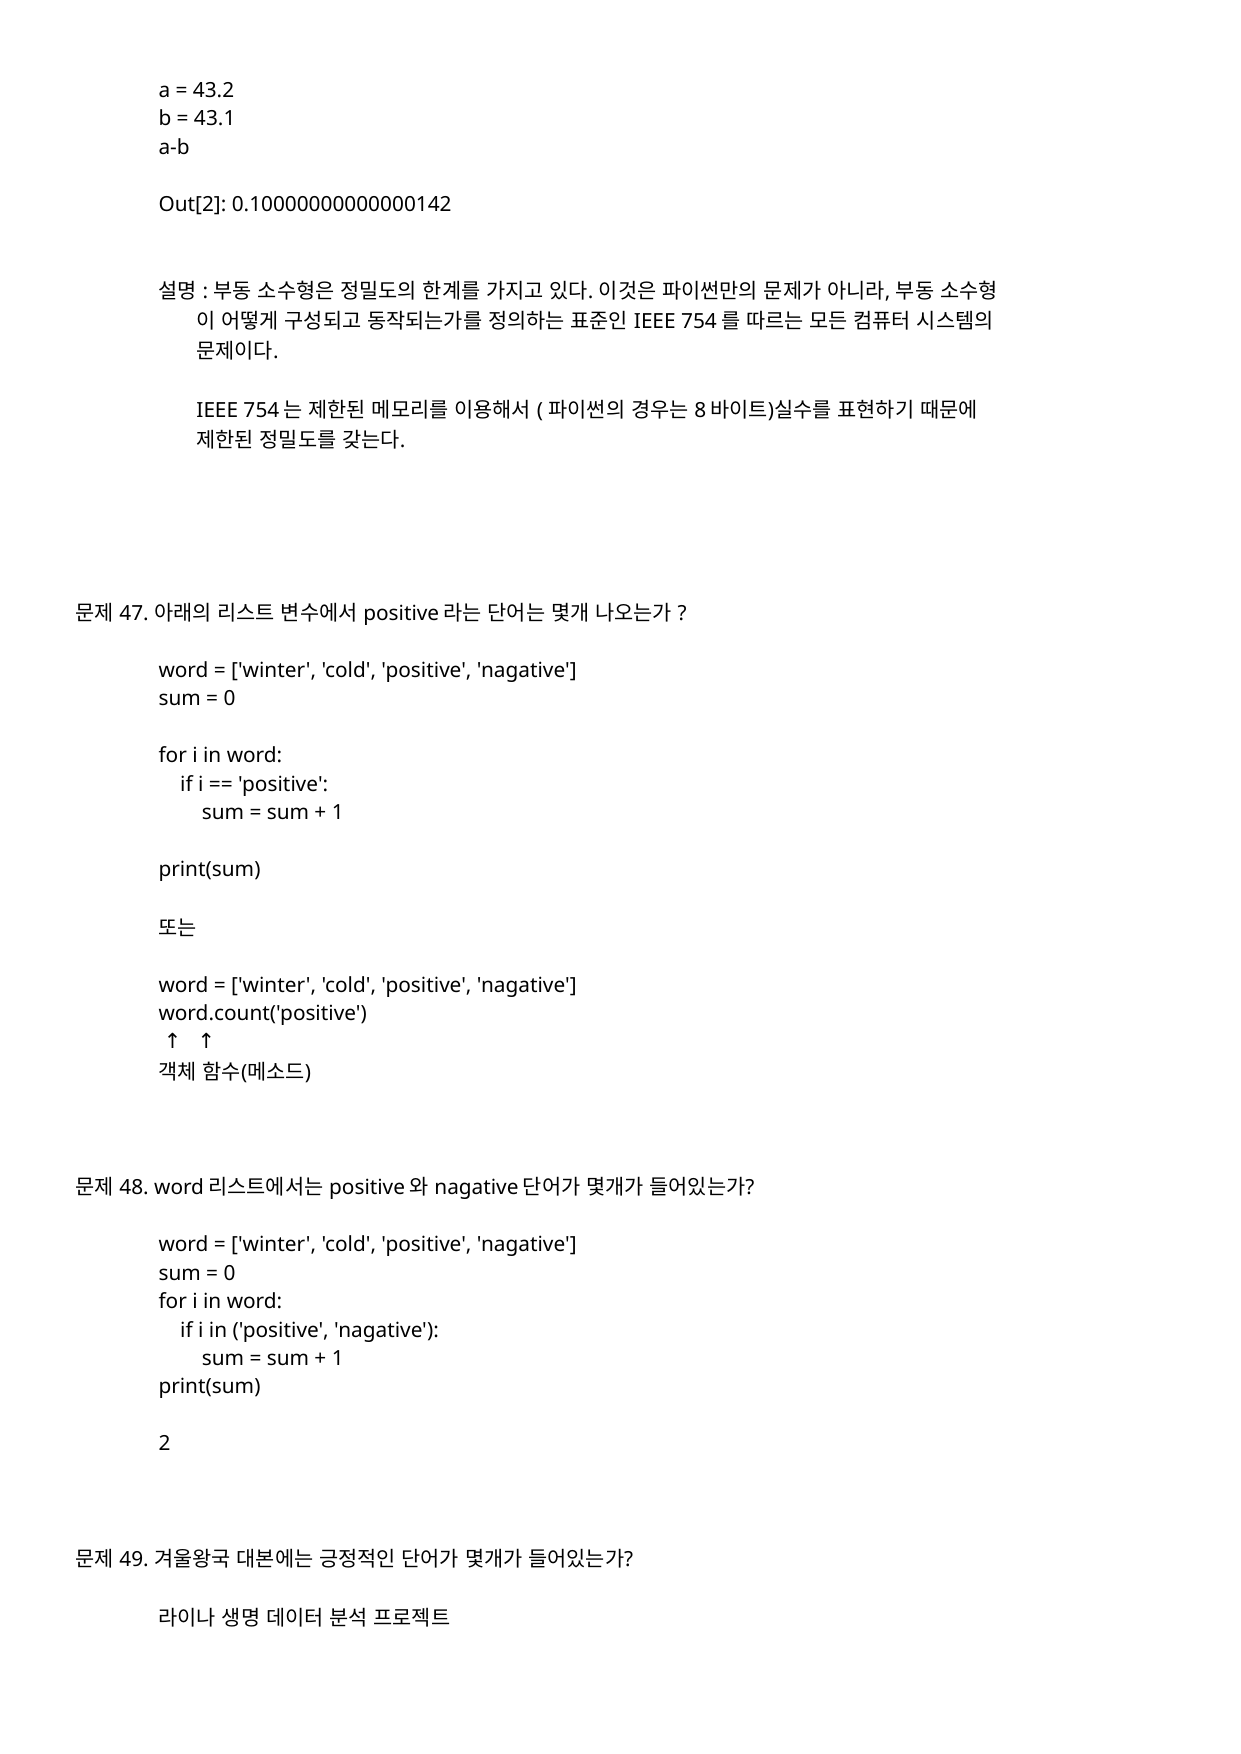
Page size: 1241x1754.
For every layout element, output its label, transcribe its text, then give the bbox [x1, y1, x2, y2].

text word = ['winter', 'cold', 'positive', 'nagative'] [75, 655, 1165, 683]
text 문제 49. 겨울왕국 대본에는 긍정적인 단어가 몇개가 들어있는가? [75, 1542, 1165, 1572]
text 이 어떻게 구성되고 동작되는가를 정의하는 표준인 IEEE 754를 따르는 모든 컴퓨터 시스템의 [75, 304, 1165, 335]
text 문제 48. word리스트에서는 positive와 nagative단어가 몇개가 들어있는가? [75, 1171, 1165, 1201]
text 제한된 정밀도를 갖는다. [75, 424, 1165, 454]
text ↑ ↑ [75, 1027, 1165, 1055]
text sum = sum + 1 [75, 797, 1165, 826]
text 객체 함수(메소드) [75, 1055, 1165, 1085]
text word = ['winter', 'cold', 'positive', 'nagative'] [75, 970, 1165, 998]
text 설명 : 부동 소수형은 정밀도의 한계를 가지고 있다. 이것은 파이썬만의 문제가 아니라, 부동 소수형 [75, 274, 1165, 304]
text for i in word: [75, 740, 1165, 769]
text 문제이다. [75, 335, 1165, 365]
text print(sum) [75, 1372, 1165, 1400]
text 2 [75, 1428, 1165, 1457]
text for i in word: [75, 1286, 1165, 1315]
text IEEE 754는 제한된 메모리를 이용해서 ( 파이썬의 경우는 8바이트)실수를 표현하기 때문에 [75, 393, 1165, 424]
text b = 43.1 [75, 103, 1165, 132]
text 라이나 생명 데이터 분석 프로젝트 [75, 1601, 1165, 1631]
text a = 43.2 [75, 75, 1165, 103]
text sum = sum + 1 [75, 1343, 1165, 1372]
text word.count('positive') [75, 998, 1165, 1027]
text if i in ('positive', 'nagative'): [75, 1315, 1165, 1343]
text sum = 0 [75, 1258, 1165, 1286]
text word = ['winter', 'cold', 'positive', 'nagative'] [75, 1229, 1165, 1258]
text 문제 47. 아래의 리스트 변수에서 positive라는 단어는 몇개 나오는가 ? [75, 596, 1165, 627]
text print(sum) [75, 854, 1165, 882]
text sum = 0 [75, 683, 1165, 712]
text Out[2]: 0.10000000000000142 [75, 189, 1165, 217]
text 또는 [75, 911, 1165, 941]
text if i == 'positive': [75, 769, 1165, 797]
text a-b [75, 132, 1165, 160]
